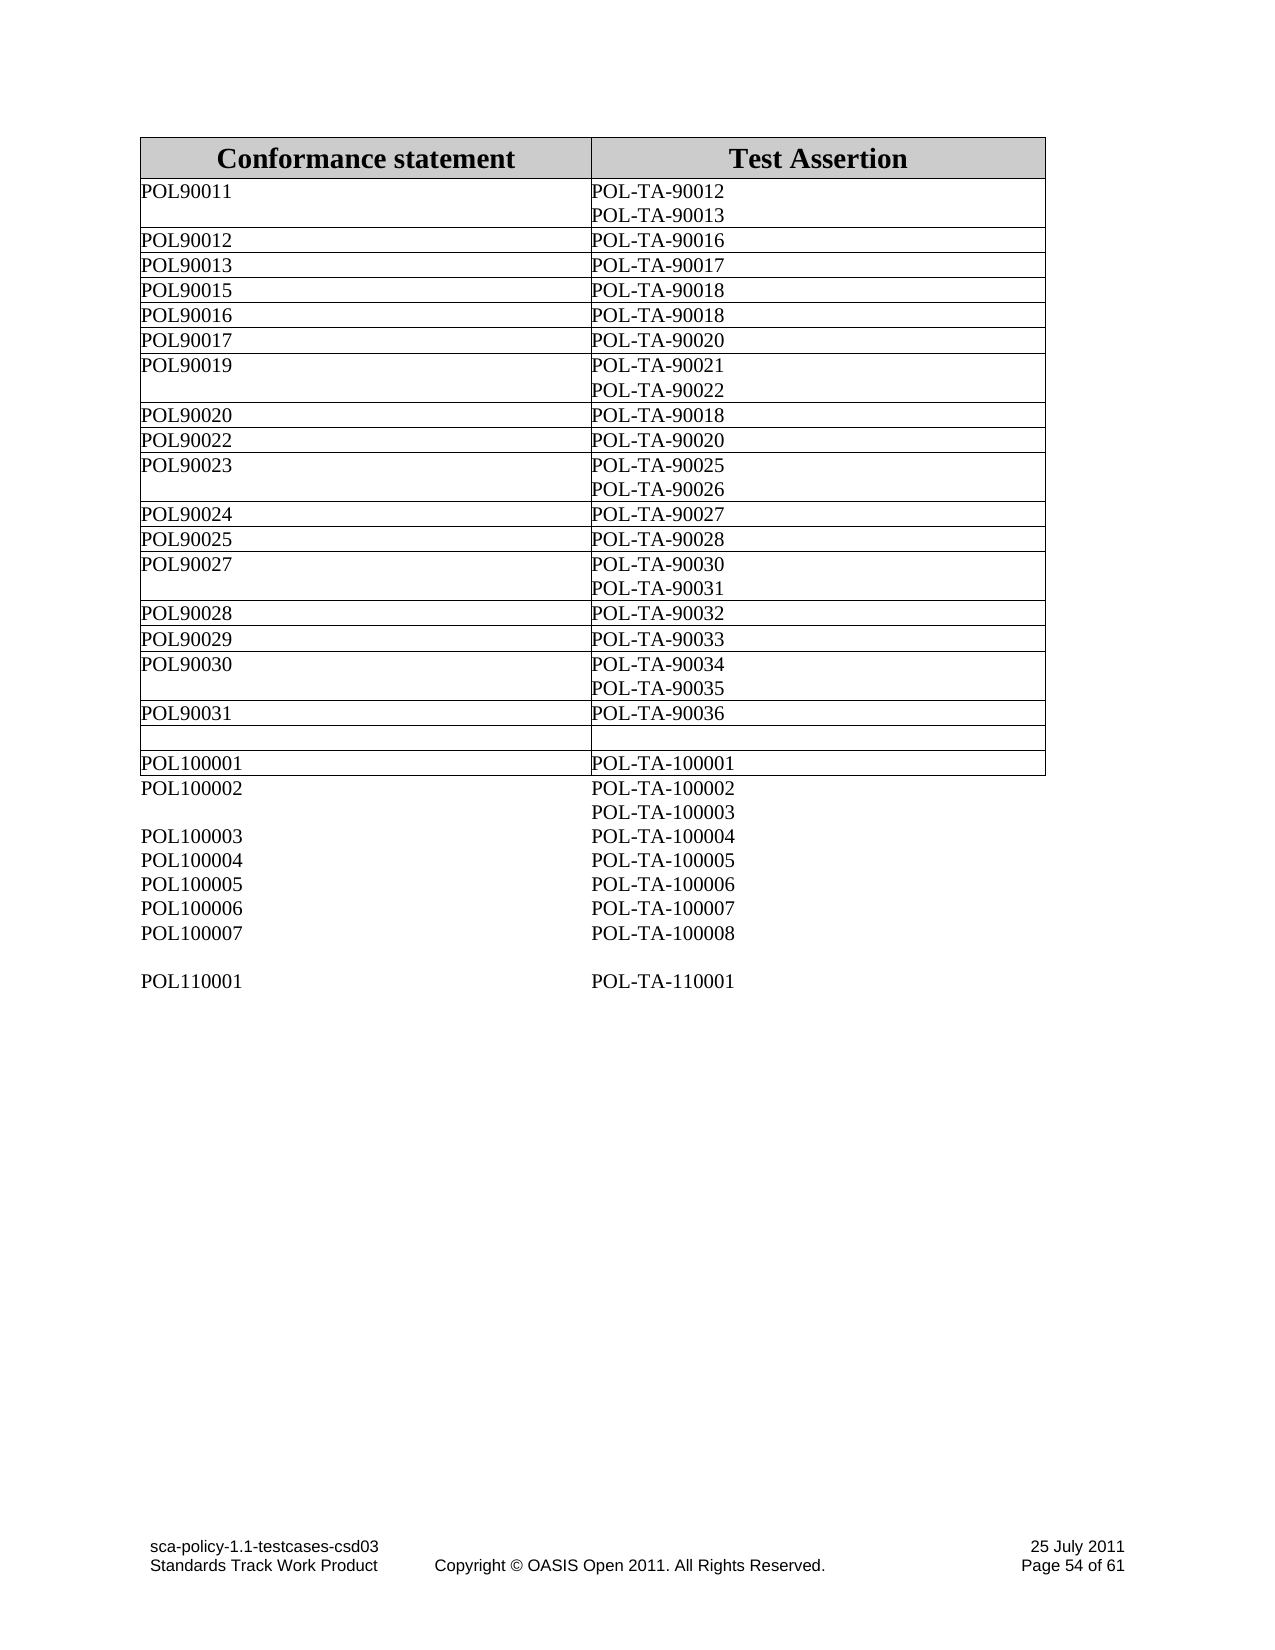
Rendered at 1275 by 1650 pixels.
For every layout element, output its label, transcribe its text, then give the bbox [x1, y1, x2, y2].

table_header Conformance statement [141, 138, 591, 178]
table_cell POL-TA-90021 POL-TA-90022 [592, 354, 1045, 402]
table_cell POL90030 [141, 652, 591, 700]
table_cell POL100005 [141, 872, 591, 896]
table_cell POL100006 [141, 896, 591, 920]
table_cell POL90024 [141, 502, 591, 526]
table_cell [591, 945, 1045, 968]
table_cell POL-TA-100008 [591, 920, 1045, 944]
table_cell POL100003 [141, 824, 591, 848]
table_cell POL90012 [141, 228, 591, 252]
table_cell POL90023 [141, 453, 591, 501]
table_cell POL90022 [141, 428, 591, 452]
table_cell POL-TA-90016 [592, 228, 1045, 252]
table_cell POL90016 [141, 303, 591, 327]
table_cell POL100004 [141, 848, 591, 872]
table_cell POL90013 [141, 253, 591, 277]
table_cell POL90020 [141, 403, 591, 427]
table_cell POL-TA-90025 POL-TA-90026 [592, 453, 1045, 501]
table_cell POL-TA-90032 [592, 601, 1045, 625]
table_cell POL90027 [141, 552, 591, 600]
table_cell POL-TA-90033 [592, 626, 1045, 651]
table_cell POL-TA-90017 [592, 253, 1045, 277]
table_cell POL-TA-100006 [591, 872, 1045, 896]
table_cell POL-TA-90020 [592, 428, 1045, 452]
table_cell POL-TA-90034 POL-TA-90035 [592, 652, 1045, 700]
table_cell POL-TA-100004 [591, 824, 1045, 848]
table_cell POL-TA-90030 POL-TA-90031 [592, 552, 1045, 600]
table_cell POL-TA-90018 [592, 278, 1045, 302]
table_cell POL100001 [141, 751, 591, 775]
table_cell POL90028 [141, 601, 591, 625]
table_cell POL-TA-110001 [591, 969, 1045, 993]
table_cell POL90015 [141, 278, 591, 302]
table_cell POL-TA-90020 [592, 328, 1045, 352]
table_cell POL-TA-100005 [591, 848, 1045, 872]
table_cell POL90019 [141, 354, 591, 402]
table_cell POL-TA-90018 [592, 303, 1045, 327]
table_cell POL-TA-90027 [592, 502, 1045, 526]
table_cell POL-TA-100002 POL-TA-100003 [591, 776, 1045, 824]
table_cell POL-TA-100007 [591, 896, 1045, 920]
table_cell POL90025 [141, 527, 591, 551]
table_cell POL-TA-100001 [592, 751, 1045, 775]
table_cell POL100002 [141, 776, 591, 824]
table_cell POL110001 [141, 969, 591, 993]
table_cell POL90017 [141, 328, 591, 352]
table_cell POL90011 [141, 179, 591, 227]
table_cell POL90031 [141, 701, 591, 725]
table_cell POL-TA-90018 [592, 403, 1045, 427]
table_cell [141, 726, 591, 750]
table_cell POL90029 [141, 626, 591, 651]
table_cell POL-TA-90036 [592, 701, 1045, 725]
table_header Test Assertion [592, 138, 1045, 178]
table_cell POL100007 [141, 920, 591, 944]
table_cell POL-TA-90028 [592, 527, 1045, 551]
table_cell [141, 945, 591, 968]
table_cell [592, 726, 1045, 750]
table_cell POL-TA-90012 POL-TA-90013 [592, 179, 1045, 227]
